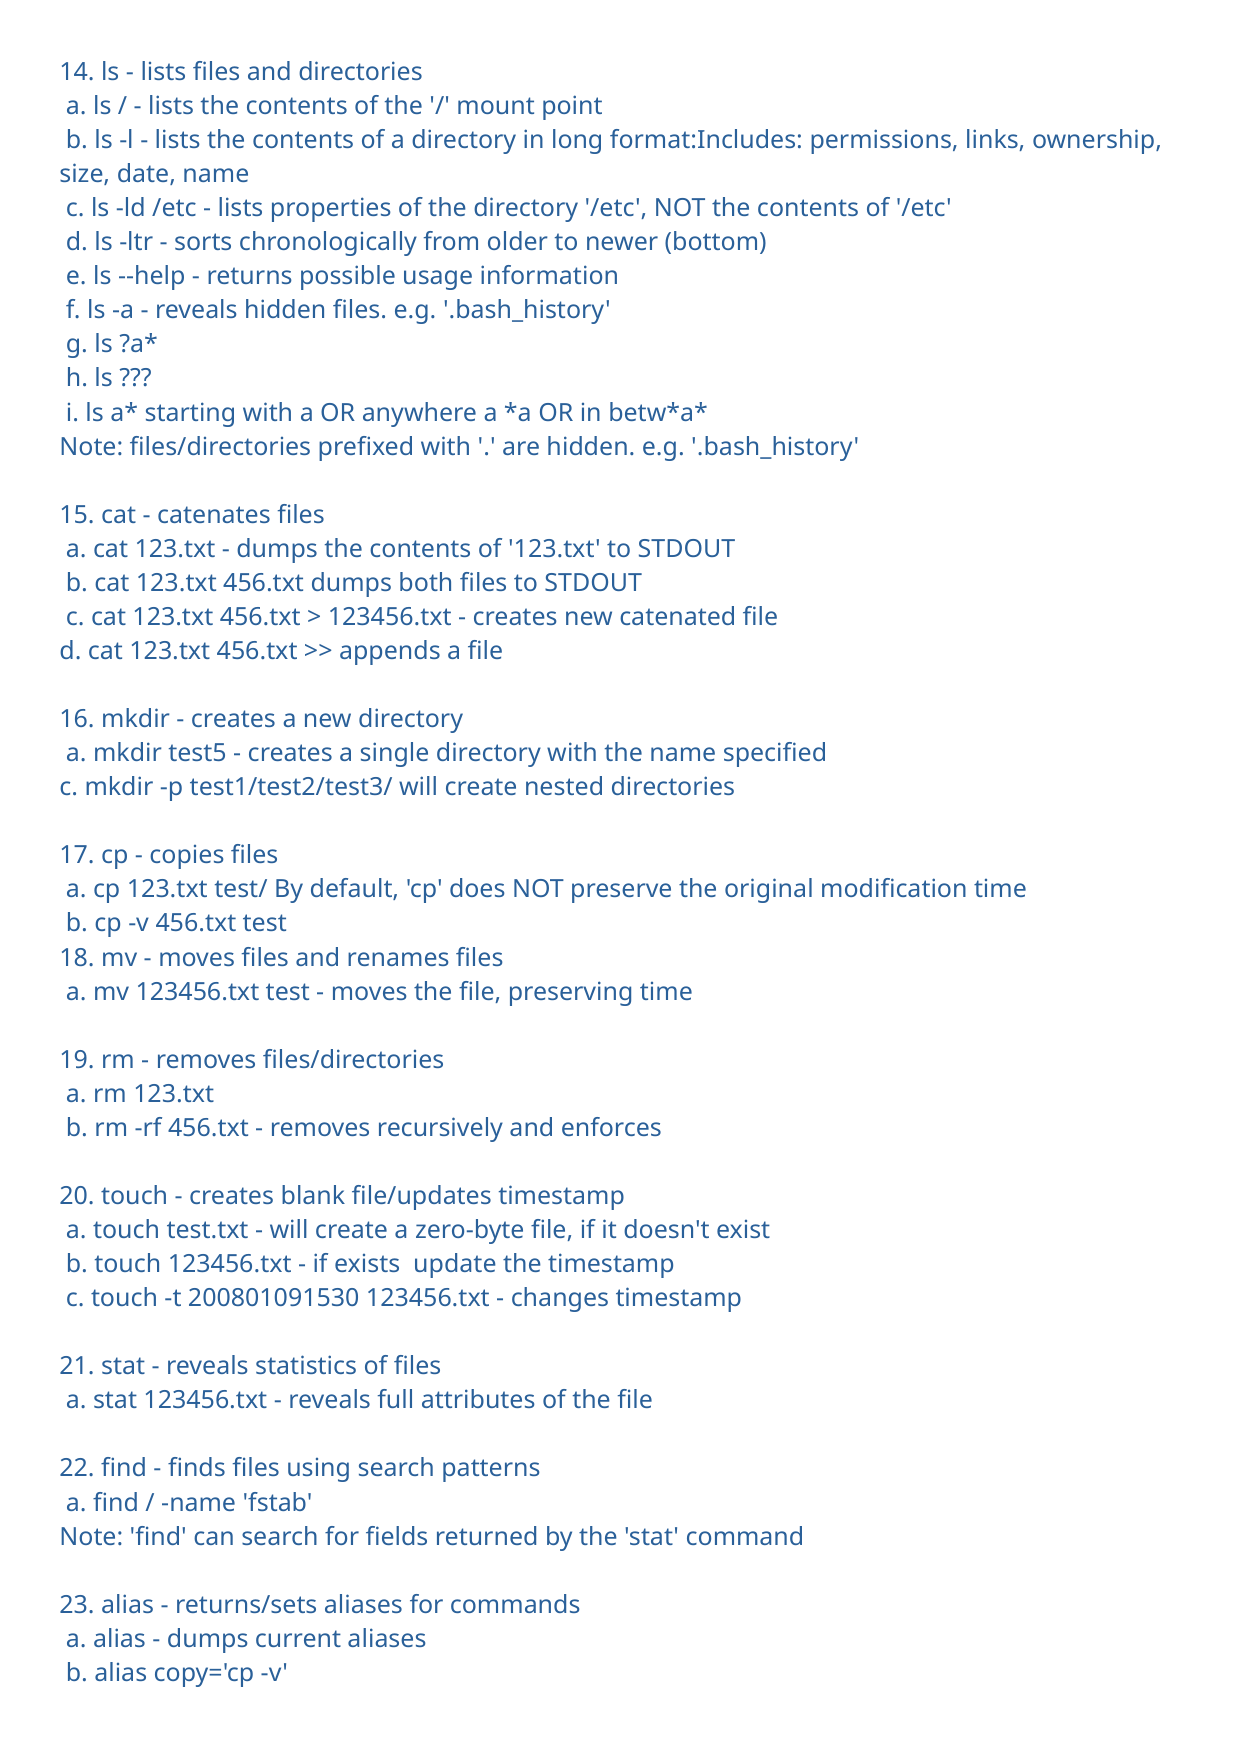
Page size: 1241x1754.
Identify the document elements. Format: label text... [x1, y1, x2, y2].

text i. ls a* starting with a OR anywhere a *a OR in betw*a* [59, 394, 1184, 428]
text c. cat 123.txt 456.txt > 123456.txt - creates new catenated file [59, 598, 1184, 633]
text a. rm 123.txt [59, 1075, 1184, 1109]
text a. find / -name 'fstab' [59, 1484, 1184, 1518]
text c. ls -ld /etc - lists properties of the directory '/etc', NOT the contents of '/etc' [59, 190, 1184, 224]
text 20. touch - creates blank file/updates timestamp [59, 1178, 1184, 1212]
text a. mkdir test5 - creates a single directory with the name specified [59, 735, 1184, 769]
text b. alias copy='cp -v' [59, 1654, 1184, 1688]
text a. ls / - lists the contents of the '/' mount point [59, 88, 1184, 122]
text a. touch test.txt - will create a zero-byte file, if it doesn't exist [59, 1212, 1184, 1246]
text b. touch 123456.txt - if exists update the timestamp [59, 1246, 1184, 1280]
text b. ls -l - lists the contents of a directory in long format:Includes: permissions, links, ownership, size, date, name [59, 122, 1184, 190]
text 22. find - finds files using search patterns [59, 1450, 1184, 1484]
text c. touch -t 200801091530 123456.txt - changes timestamp [59, 1280, 1184, 1314]
text b. rm -rf 456.txt - removes recursively and enforces [59, 1109, 1184, 1143]
text 15. cat - catenates files [59, 496, 1184, 530]
text Note: 'find' can search for fields returned by the 'stat' command [59, 1518, 1184, 1552]
text 16. mkdir - creates a new directory [59, 701, 1184, 735]
text 14. ls - lists files and directories [59, 53, 1184, 88]
text 18. mv - moves files and renames files [59, 939, 1184, 973]
text a. cp 123.txt test/ By default, 'cp' does NOT preserve the original modification time [59, 871, 1184, 905]
text g. ls ?a* [59, 326, 1184, 360]
text 21. stat - reveals statistics of files [59, 1348, 1184, 1382]
text d. cat 123.txt 456.txt >> appends a file [59, 633, 1184, 667]
text a. stat 123456.txt - reveals full attributes of the file [59, 1382, 1184, 1416]
text b. cp -v 456.txt test [59, 905, 1184, 939]
text 17. cp - copies files [59, 837, 1184, 871]
text a. mv 123456.txt test - moves the file, preserving time [59, 973, 1184, 1007]
text f. ls -a - reveals hidden files. e.g. '.bash_history' [59, 292, 1184, 326]
text h. ls ??? [59, 360, 1184, 394]
text c. mkdir -p test1/test2/test3/ will create nested directories [59, 769, 1184, 803]
text d. ls -ltr - sorts chronologically from older to newer (bottom) [59, 224, 1184, 258]
text Note: files/directories prefixed with '.' are hidden. e.g. '.bash_history' [59, 428, 1184, 462]
text 19. rm - removes files/directories [59, 1041, 1184, 1075]
text a. alias - dumps current aliases [59, 1620, 1184, 1654]
text e. ls --help - returns possible usage information [59, 258, 1184, 292]
text 23. alias - returns/sets aliases for commands [59, 1586, 1184, 1620]
text b. cat 123.txt 456.txt dumps both files to STDOUT [59, 564, 1184, 598]
text a. cat 123.txt - dumps the contents of '123.txt' to STDOUT [59, 530, 1184, 564]
